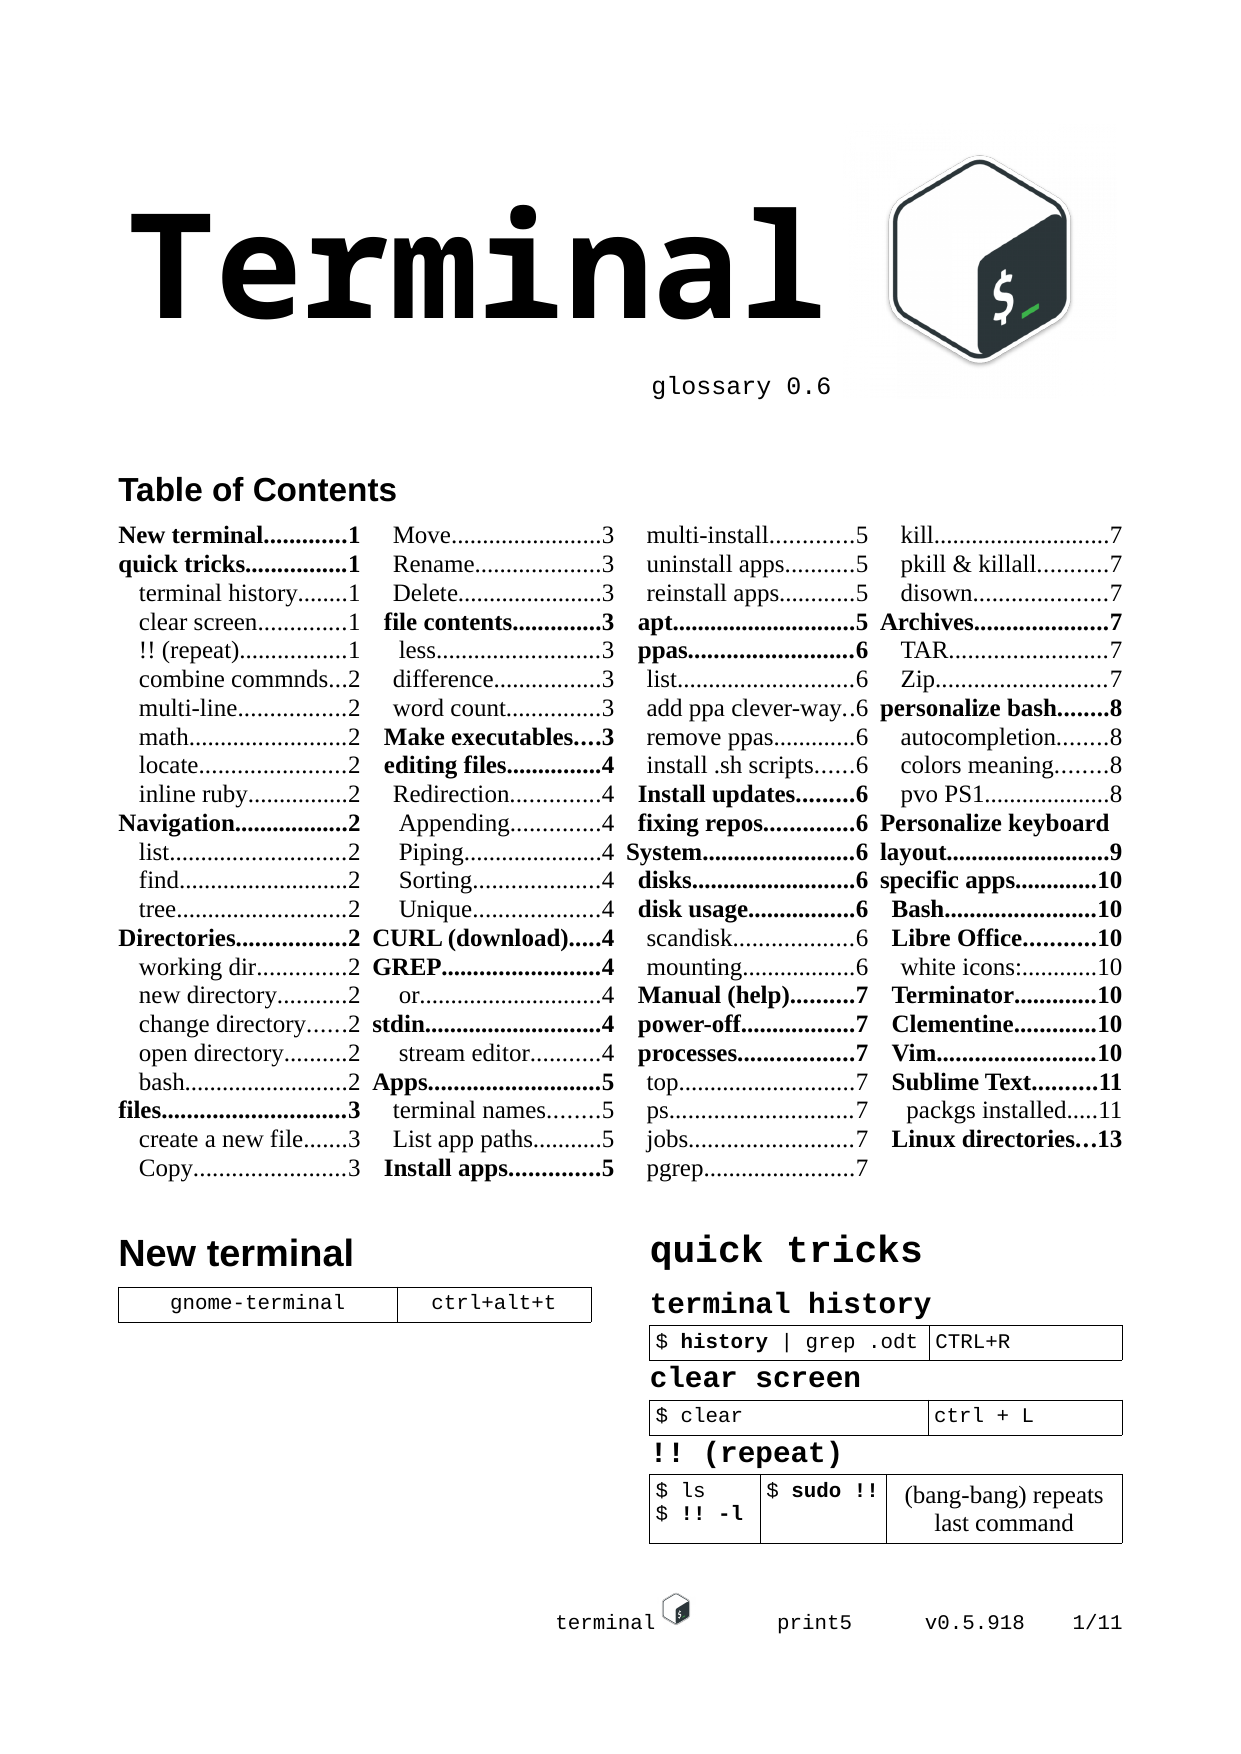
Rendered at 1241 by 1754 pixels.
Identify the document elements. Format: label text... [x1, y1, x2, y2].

text New terminal 1 [118, 521, 360, 549]
text list 2 [139, 837, 360, 866]
subtitle !! (repeat) [649, 1438, 1122, 1471]
table_header $ ls $ !! -l [650, 1475, 760, 1543]
text pgrep 7 [646, 1153, 868, 1182]
text reinstall apps 5 [646, 578, 868, 607]
text inline ruby 2 [139, 779, 360, 808]
text install .sh scripts 6 [646, 751, 868, 779]
subtitle clear screen [649, 1363, 1122, 1397]
text tree 2 [139, 894, 360, 923]
text autocompletion 8 [900, 722, 1122, 751]
text Appending 4 [398, 808, 614, 837]
text files 3 [118, 1096, 360, 1124]
text kill 7 [900, 521, 1122, 549]
text working dir 2 [139, 952, 360, 981]
table_header gnome-terminal [119, 1288, 397, 1322]
text less 3 [398, 636, 614, 664]
text CURL (download) 4 [372, 923, 614, 952]
text Terminator 10 [891, 981, 1122, 1009]
text System 6 [626, 837, 868, 866]
text remove ppas 6 [646, 722, 868, 751]
text Redirection 4 [393, 779, 614, 808]
text Navigation 2 [118, 808, 360, 837]
text Zip 7 [900, 664, 1122, 693]
text apt 5 [638, 607, 868, 636]
text disks 6 [638, 866, 868, 894]
text Apps 5 [372, 1067, 614, 1096]
text combine commnds 2 [139, 664, 360, 693]
text Rename 3 [393, 549, 614, 578]
text stdin 4 [372, 1009, 614, 1038]
text top 7 [646, 1067, 868, 1096]
text stream editor 4 [398, 1038, 614, 1067]
subtitle quick tricks [649, 1230, 1122, 1273]
text multi-line 2 [139, 693, 360, 722]
text Delete 3 [393, 578, 614, 607]
text personalize bash 8 [880, 693, 1122, 722]
table_header $ sudo !! [761, 1475, 886, 1543]
text clear screen 1 [139, 607, 360, 636]
table_header ctrl+alt+t [398, 1288, 591, 1322]
text Piping 4 [398, 837, 614, 866]
text pkill & killall 7 [900, 549, 1122, 578]
table_header (bang-bang) repeats last command [887, 1475, 1122, 1543]
text jobs 7 [646, 1124, 868, 1153]
text math 2 [139, 722, 360, 751]
text Archives 7 [880, 607, 1122, 636]
text change directory 2 [139, 1009, 360, 1038]
text Unique 4 [398, 894, 614, 923]
text Install updates 6 [638, 779, 868, 808]
text multi-install 5 [646, 521, 868, 549]
text disk usage 6 [638, 894, 868, 923]
text editing files 4 [384, 751, 614, 779]
picture [655, 1588, 697, 1630]
text Sublime Text 11 [891, 1067, 1122, 1096]
text list 6 [646, 664, 868, 693]
text scandisk 6 [646, 923, 868, 952]
text Make executables 3 [384, 722, 614, 751]
text open directory 2 [139, 1038, 360, 1067]
text Manual (help) 7 [638, 981, 868, 1009]
text bash 2 [139, 1067, 360, 1096]
text TAR 7 [900, 636, 1122, 664]
table_header Terminal glossary 0.6 [118, 118, 837, 421]
text ppas 6 [638, 636, 868, 664]
text file contents 3 [384, 607, 614, 636]
text !! (repeat) 1 [139, 636, 360, 664]
text Copy 3 [139, 1153, 360, 1182]
text white icons: 10 [900, 952, 1122, 981]
text create a new file 3 [139, 1124, 360, 1153]
table_header ctrl + L [929, 1401, 1122, 1435]
text power-off 7 [638, 1009, 868, 1038]
text uninstall apps 5 [646, 549, 868, 578]
table_header [837, 118, 1123, 421]
text locate 2 [139, 751, 360, 779]
text pvo PS1 8 [900, 779, 1122, 808]
text Linux directories 13 [891, 1124, 1122, 1153]
text add ppa clever-way 6 [646, 693, 868, 722]
text Libre Office 10 [891, 923, 1122, 952]
text Vim 10 [891, 1038, 1122, 1067]
subtitle New terminal [118, 1230, 591, 1274]
text packgs installed 11 [906, 1096, 1122, 1124]
text GREP 4 [372, 952, 614, 981]
text Install apps 5 [384, 1153, 614, 1182]
text disown 7 [900, 578, 1122, 607]
text List app paths 5 [393, 1124, 614, 1153]
text fixing repos 6 [638, 808, 868, 837]
text processes 7 [638, 1038, 868, 1067]
text Bash 10 [891, 894, 1122, 923]
text Move 3 [393, 521, 614, 549]
text Personalize keyboard layout 9 [880, 808, 1122, 866]
table_header $ clear [650, 1401, 928, 1435]
text Sorting 4 [398, 866, 614, 894]
text word count 3 [393, 693, 614, 722]
text find 2 [139, 866, 360, 894]
picture [842, 123, 1117, 399]
text mounting 6 [646, 952, 868, 981]
text new directory 2 [139, 981, 360, 1009]
text Directories 2 [118, 923, 360, 952]
text specific apps 10 [880, 866, 1122, 894]
text difference 3 [393, 664, 614, 693]
text quick tricks 1 [118, 549, 360, 578]
text or 4 [398, 981, 614, 1009]
table_header CTRL+R [930, 1326, 1122, 1360]
text Clementine 10 [891, 1009, 1122, 1038]
subtitle Table of Contents [118, 469, 1122, 508]
table_header $ history | grep .odt [650, 1326, 929, 1360]
text terminal names 5 [393, 1096, 614, 1124]
text colors meaning 8 [900, 751, 1122, 779]
text terminal history 1 [139, 578, 360, 607]
subtitle terminal history [649, 1289, 1122, 1322]
text ps 7 [646, 1096, 868, 1124]
